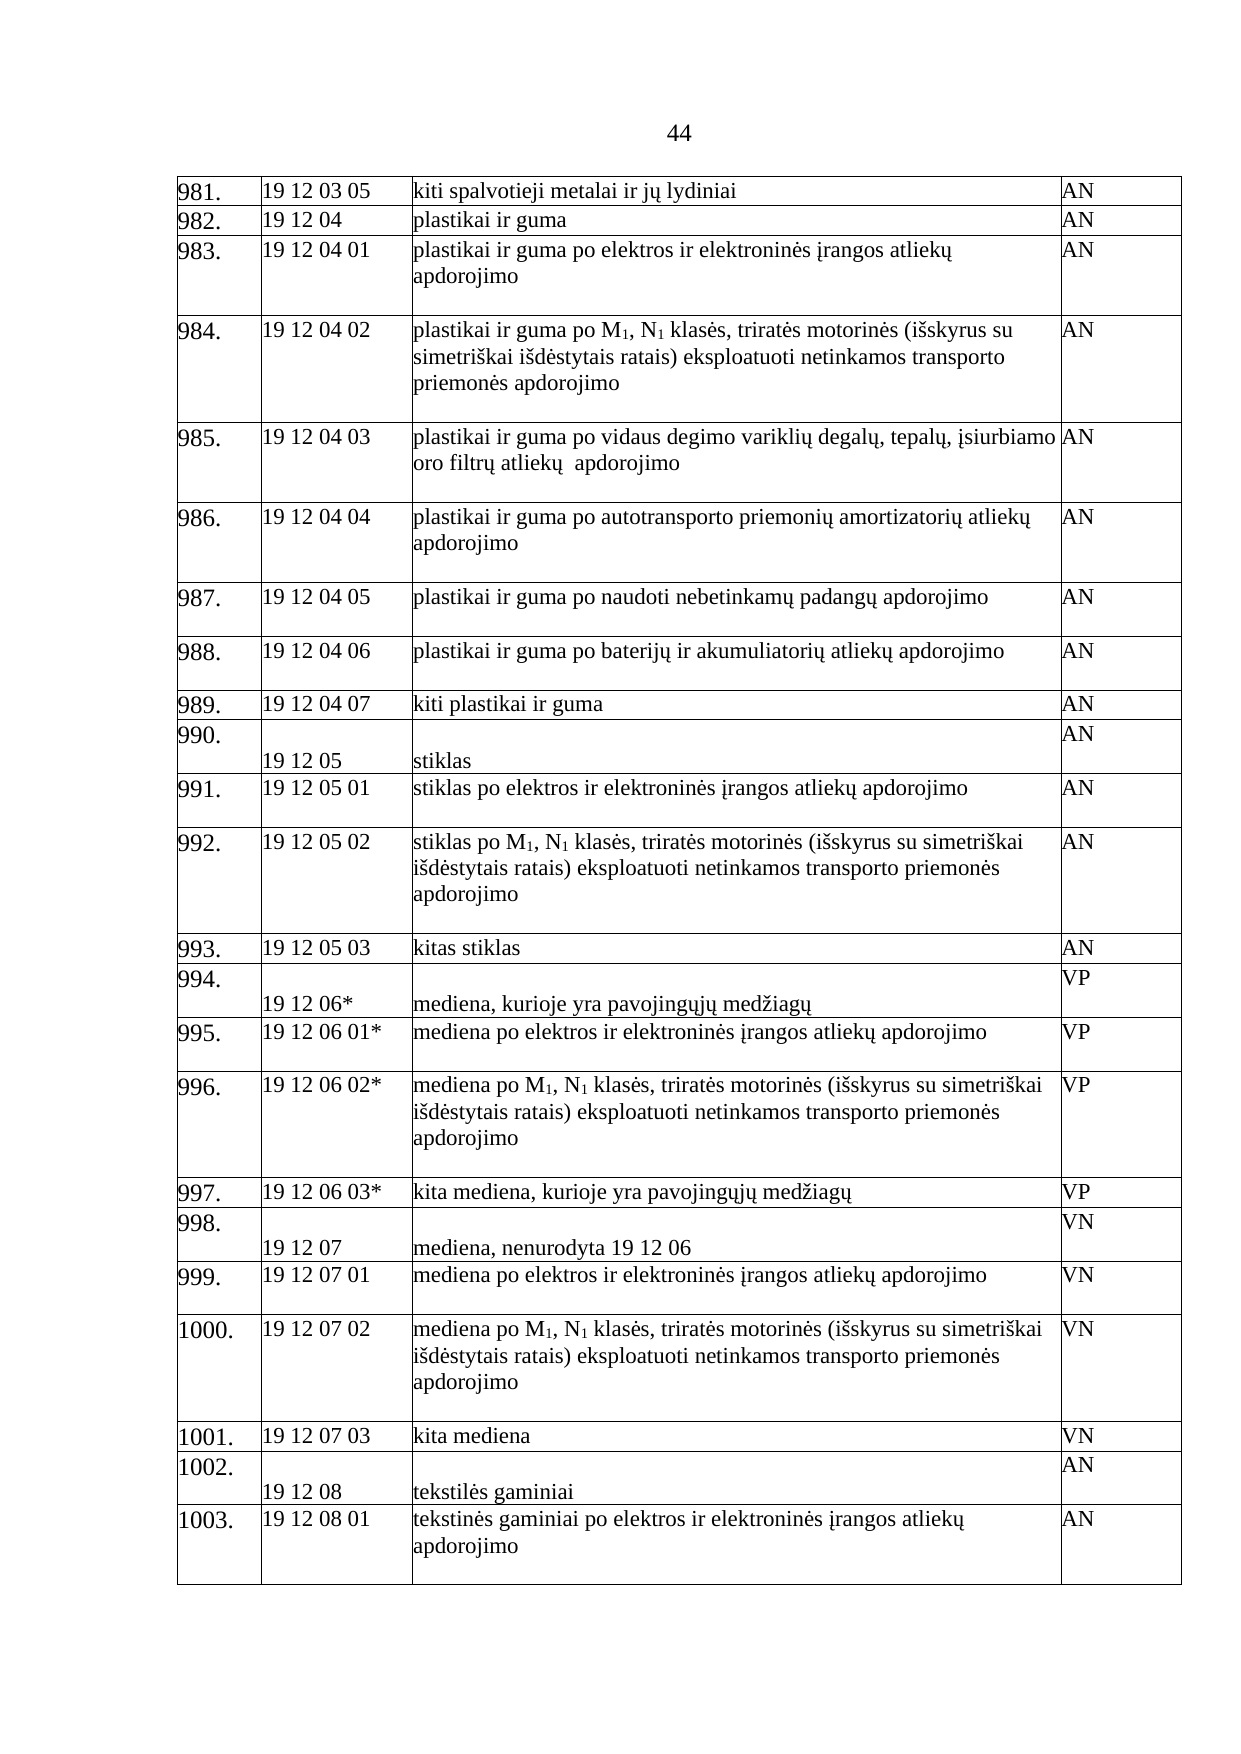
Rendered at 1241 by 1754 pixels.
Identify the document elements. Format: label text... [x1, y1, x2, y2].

table_cell 1002. [178, 1452, 261, 1504]
table_cell AN [1062, 177, 1181, 205]
table_cell 990. [178, 720, 261, 773]
table_cell 19 12 06 03* [262, 1178, 412, 1207]
table_cell plastikai ir guma po naudoti nebetinkamų padangų apdorojimo [413, 583, 1061, 636]
table_cell 19 12 08 [262, 1452, 412, 1504]
table_cell 987. [178, 583, 261, 636]
table_cell VP [1062, 1018, 1181, 1071]
table_cell AN [1062, 316, 1181, 422]
table_cell 985. [178, 423, 261, 502]
table_cell 19 12 03 05 [262, 177, 412, 205]
table_cell VP [1062, 964, 1181, 1017]
table_cell 999. [178, 1262, 261, 1314]
table_cell plastikai ir guma po elektros ir elektroninės įrangos atliekų apdorojimo [413, 236, 1061, 315]
table_cell 19 12 07 [262, 1208, 412, 1261]
table_cell 19 12 07 03 [262, 1422, 412, 1451]
table_cell 19 12 06* [262, 964, 412, 1017]
table_cell AN [1062, 691, 1181, 719]
table_cell AN [1062, 637, 1181, 689]
table_cell 994. [178, 964, 261, 1017]
table_cell 19 12 04 01 [262, 236, 412, 315]
table_cell 19 12 04 05 [262, 583, 412, 636]
table_cell 19 12 06 02* [262, 1072, 412, 1177]
table_cell plastikai ir guma po vidaus degimo variklių degalų, tepalų, įsiurbiamo oro filtrų atliekų apdorojimo [413, 423, 1061, 502]
table_cell AN [1062, 934, 1181, 963]
table_cell mediena, nenurodyta 19 12 06 [413, 1208, 1061, 1261]
table_cell VN [1062, 1422, 1181, 1451]
table_cell AN [1062, 1452, 1181, 1504]
table_cell AN [1062, 583, 1181, 636]
table_cell mediena po M1, N1 klasės, triratės motorinės (išskyrus su simetriškai išdėstytais ratais) eksploatuoti netinkamos transporto priemonės apdorojimo [413, 1315, 1061, 1421]
table_cell 1001. [178, 1422, 261, 1451]
table_cell AN [1062, 206, 1181, 235]
table_cell 19 12 05 [262, 720, 412, 773]
table_cell tekstilės gaminiai [413, 1452, 1061, 1504]
table_cell 988. [178, 637, 261, 689]
table_cell 19 12 04 02 [262, 316, 412, 422]
table_cell VP [1062, 1072, 1181, 1177]
table_cell 19 12 04 07 [262, 691, 412, 719]
table_cell 998. [178, 1208, 261, 1261]
table_cell kiti plastikai ir guma [413, 691, 1061, 719]
table_cell stiklas po M1, N1 klasės, triratės motorinės (išskyrus su simetriškai išdėstytais ratais) eksploatuoti netinkamos transporto priemonės apdorojimo [413, 828, 1061, 933]
table_cell mediena po M1, N1 klasės, triratės motorinės (išskyrus su simetriškai išdėstytais ratais) eksploatuoti netinkamos transporto priemonės apdorojimo [413, 1072, 1061, 1177]
table_cell stiklas [413, 720, 1061, 773]
table_cell 996. [178, 1072, 261, 1177]
table_cell VN [1062, 1208, 1181, 1261]
table_cell tekstinės gaminiai po elektros ir elektroninės įrangos atliekų apdorojimo [413, 1505, 1061, 1584]
table_cell 989. [178, 691, 261, 719]
table_cell 19 12 05 03 [262, 934, 412, 963]
table_cell 19 12 07 02 [262, 1315, 412, 1421]
table_cell 984. [178, 316, 261, 422]
table_cell kita mediena, kurioje yra pavojingųjų medžiagų [413, 1178, 1061, 1207]
table_cell kitas stiklas [413, 934, 1061, 963]
table_cell mediena po elektros ir elektroninės įrangos atliekų apdorojimo [413, 1262, 1061, 1314]
table_cell 19 12 07 01 [262, 1262, 412, 1314]
table_cell AN [1062, 1505, 1181, 1584]
table_cell mediena po elektros ir elektroninės įrangos atliekų apdorojimo [413, 1018, 1061, 1071]
table_cell 19 12 04 03 [262, 423, 412, 502]
table_cell plastikai ir guma po baterijų ir akumuliatorių atliekų apdorojimo [413, 637, 1061, 689]
table_cell 983. [178, 236, 261, 315]
table_cell 982. [178, 206, 261, 235]
table_cell 993. [178, 934, 261, 963]
table_cell AN [1062, 503, 1181, 582]
table_cell 981. [178, 177, 261, 205]
table_cell 19 12 08 01 [262, 1505, 412, 1584]
table_cell 19 12 06 01* [262, 1018, 412, 1071]
table_cell 995. [178, 1018, 261, 1071]
table_cell AN [1062, 423, 1181, 502]
table_cell AN [1062, 236, 1181, 315]
table_cell plastikai ir guma [413, 206, 1061, 235]
table_cell VN [1062, 1315, 1181, 1421]
table_cell 992. [178, 828, 261, 933]
table_cell plastikai ir guma po M1, N1 klasės, triratės motorinės (išskyrus su simetriškai išdėstytais ratais) eksploatuoti netinkamos transporto priemonės apdorojimo [413, 316, 1061, 422]
table_cell 997. [178, 1178, 261, 1207]
table_cell VN [1062, 1262, 1181, 1314]
table_cell AN [1062, 774, 1181, 827]
table_cell 19 12 05 01 [262, 774, 412, 827]
table_cell AN [1062, 720, 1181, 773]
table_cell 19 12 04 06 [262, 637, 412, 689]
table_cell kiti spalvotieji metalai ir jų lydiniai [413, 177, 1061, 205]
table_cell 19 12 04 [262, 206, 412, 235]
table_cell VP [1062, 1178, 1181, 1207]
table_cell 1003. [178, 1505, 261, 1584]
table_cell 991. [178, 774, 261, 827]
table_cell 19 12 05 02 [262, 828, 412, 933]
table_cell plastikai ir guma po autotransporto priemonių amortizatorių atliekų apdorojimo [413, 503, 1061, 582]
table_cell 986. [178, 503, 261, 582]
table_cell AN [1062, 828, 1181, 933]
table_cell mediena, kurioje yra pavojingųjų medžiagų [413, 964, 1061, 1017]
table_cell stiklas po elektros ir elektroninės įrangos atliekų apdorojimo [413, 774, 1061, 827]
table_cell 1000. [178, 1315, 261, 1421]
table_cell kita mediena [413, 1422, 1061, 1451]
table_cell 19 12 04 04 [262, 503, 412, 582]
